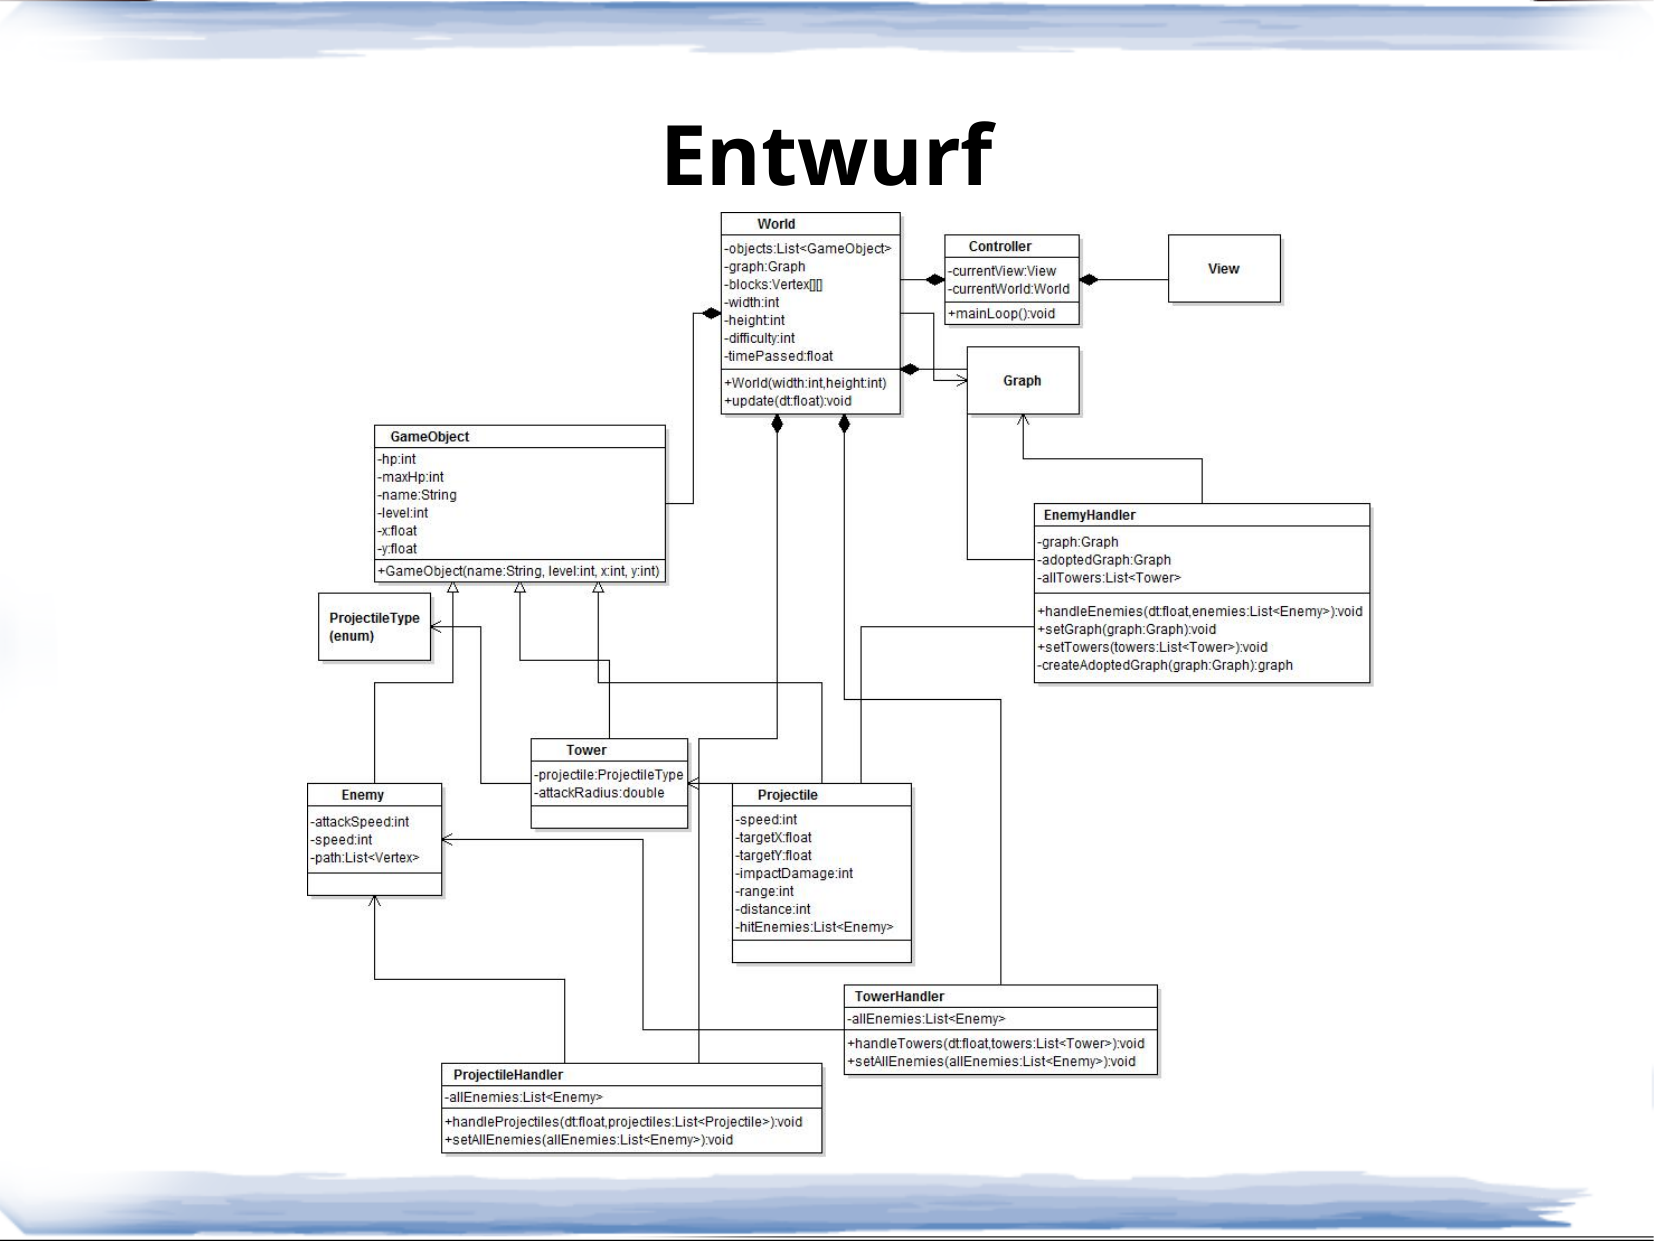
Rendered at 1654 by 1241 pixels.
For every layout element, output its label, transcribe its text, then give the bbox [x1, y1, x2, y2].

title Entwurf [82, 49, 1571, 257]
picture [0, 0, 1654, 1241]
